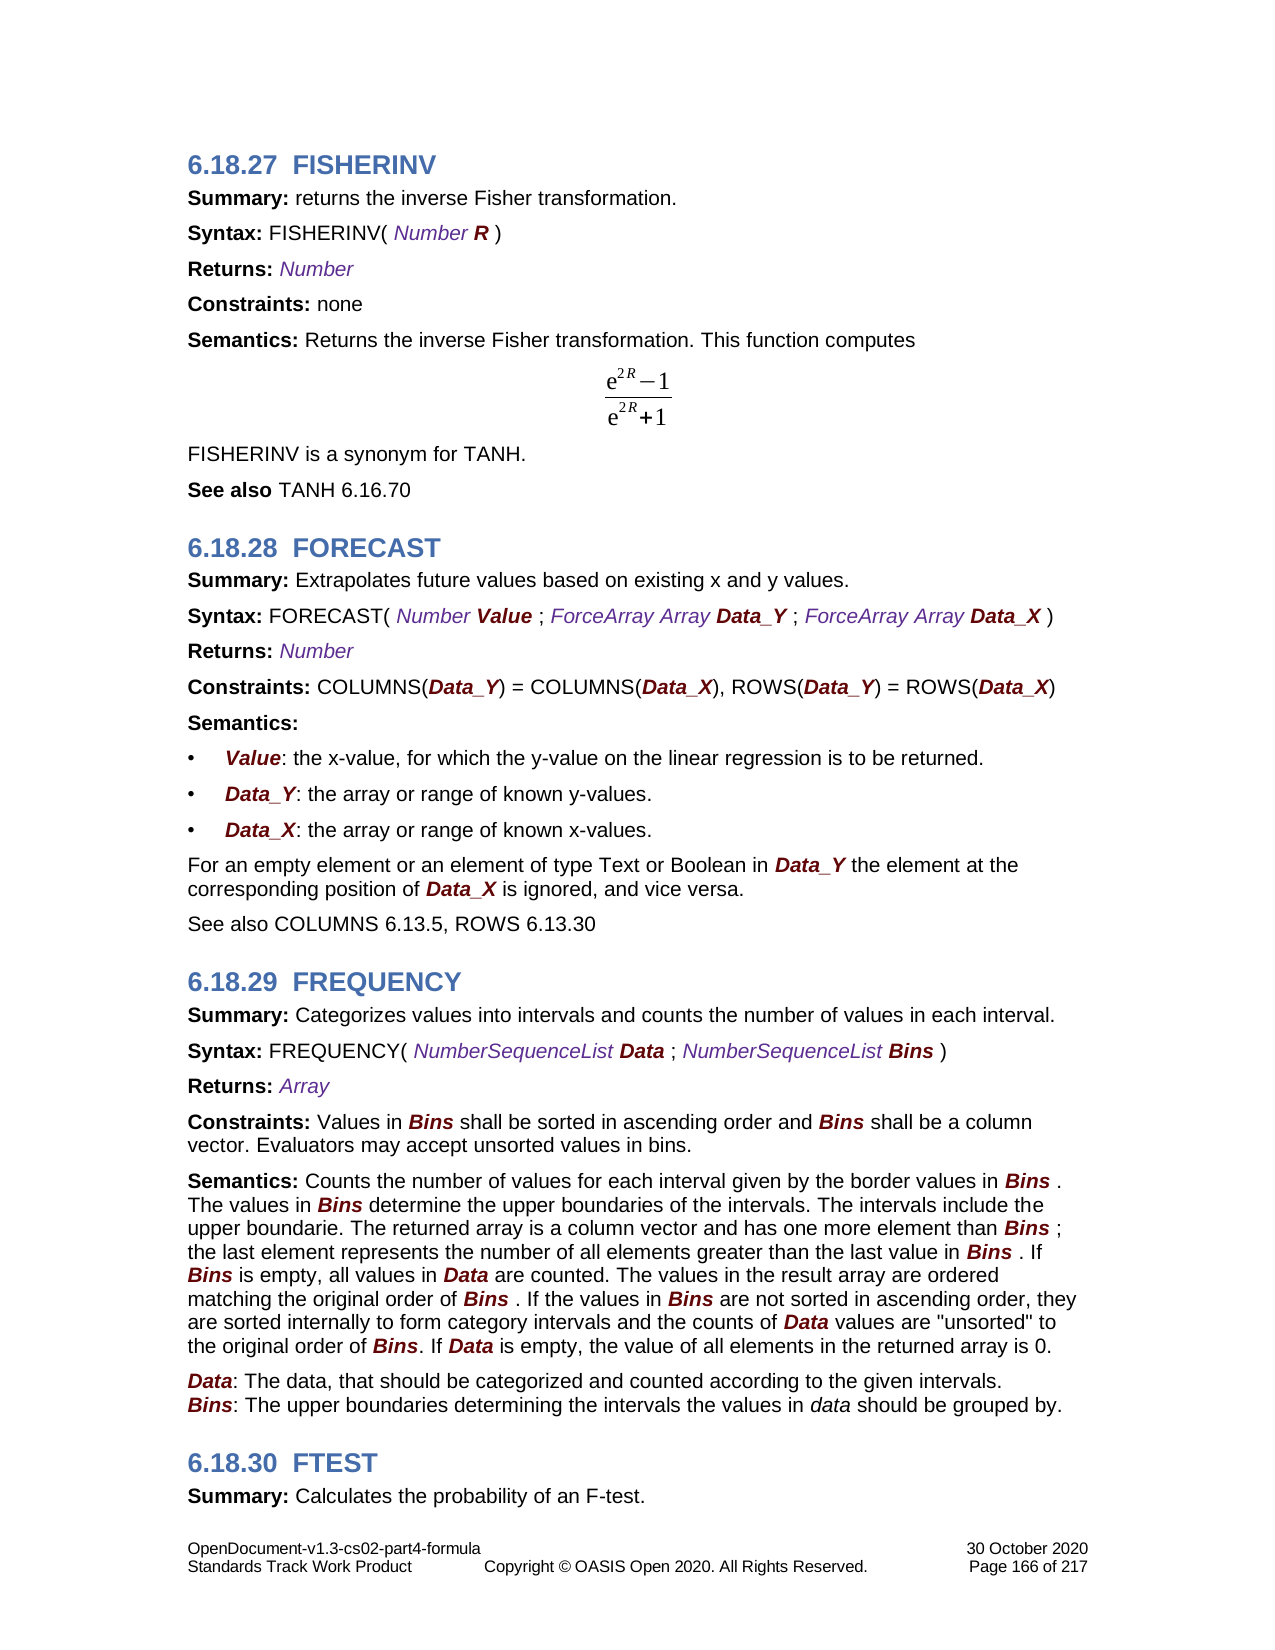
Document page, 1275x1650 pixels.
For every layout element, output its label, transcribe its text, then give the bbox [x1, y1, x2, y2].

list Value: the x-value, for which the y-value on the linear regression is to be returned. [187, 747, 1088, 770]
text Syntax: FREQUENCY( NumberSequenceList Data ; NumberSequenceList Bins ) [187, 1039, 1088, 1063]
list Data_X: the array or range of known x-values. [187, 818, 1088, 842]
text For an empty element or an element of type Text or Boolean in Data_Y the element at the corresponding position of Data_X is ignored, and vice versa. [187, 854, 1088, 901]
text Returns: Number [187, 640, 1088, 663]
subtitle FORECAST [187, 533, 1088, 563]
text Semantics: Counts the number of values for each interval given by the border values in Bins . The values in Bins determine the upper boundaries of the intervals. The intervals include the upper boundarie. The returned array is a column vector and has one more element than Bins ; the last element represents the number of all elements greater than the last value in Bins . If Bins is empty, all values in Data are counted. The values in the result array are ordered matching the original order of Bins . If the values in Bins are not sorted in ascending order, they are sorted internally to form category intervals and the counts of Data values are "unsorted" to the original order of Bins. If Data is empty, the value of all elements in the returned array is 0. [187, 1169, 1088, 1358]
text Constraints: Values in Bins shall be sorted in ascending order and Bins shall be a column vector. Evaluators may accept unsorted values in bins. [187, 1110, 1088, 1157]
text Returns: Array [187, 1075, 1088, 1098]
text Semantics: [187, 711, 1088, 735]
text Constraints: none [187, 293, 1088, 316]
text See also COLUMNS 6.13.5, ROWS 6.13.30 [187, 913, 1088, 936]
subtitle FREQUENCY [187, 967, 1088, 997]
text Syntax: FISHERINV( Number R ) [187, 222, 1088, 245]
text Returns: Number [187, 257, 1088, 281]
text Summary: Calculates the probability of an F-test. [187, 1484, 1088, 1508]
text Summary: Categorizes values into intervals and counts the number of values in each interval. [187, 1003, 1088, 1027]
text Constraints: COLUMNS(Data_Y) = COLUMNS(Data_X), ROWS(Data_Y) = ROWS(Data_X) [187, 676, 1088, 699]
text FISHERINV is a synonym for TANH. [187, 442, 1088, 466]
subtitle FISHERINV [187, 150, 1088, 180]
list Data_Y: the array or range of known y-values. [187, 782, 1088, 806]
text Syntax: FORECAST( Number Value ; ForceArray Array Data_Y ; ForceArray Array Data_X ) [187, 604, 1088, 628]
text See also TANH 6.16.70 [187, 478, 1088, 502]
text Data: The data, that should be categorized and counted according to the given intervals. Bins: The upper boundaries determining the intervals the values in data should be grouped by. [187, 1370, 1088, 1417]
text Summary: Extrapolates future values based on existing x and y values. [187, 569, 1088, 592]
text Summary: returns the inverse Fisher transformation. [187, 186, 1088, 209]
subtitle FTEST [187, 1448, 1088, 1478]
text Semantics: Returns the inverse Fisher transformation. This function computes [187, 328, 1088, 352]
